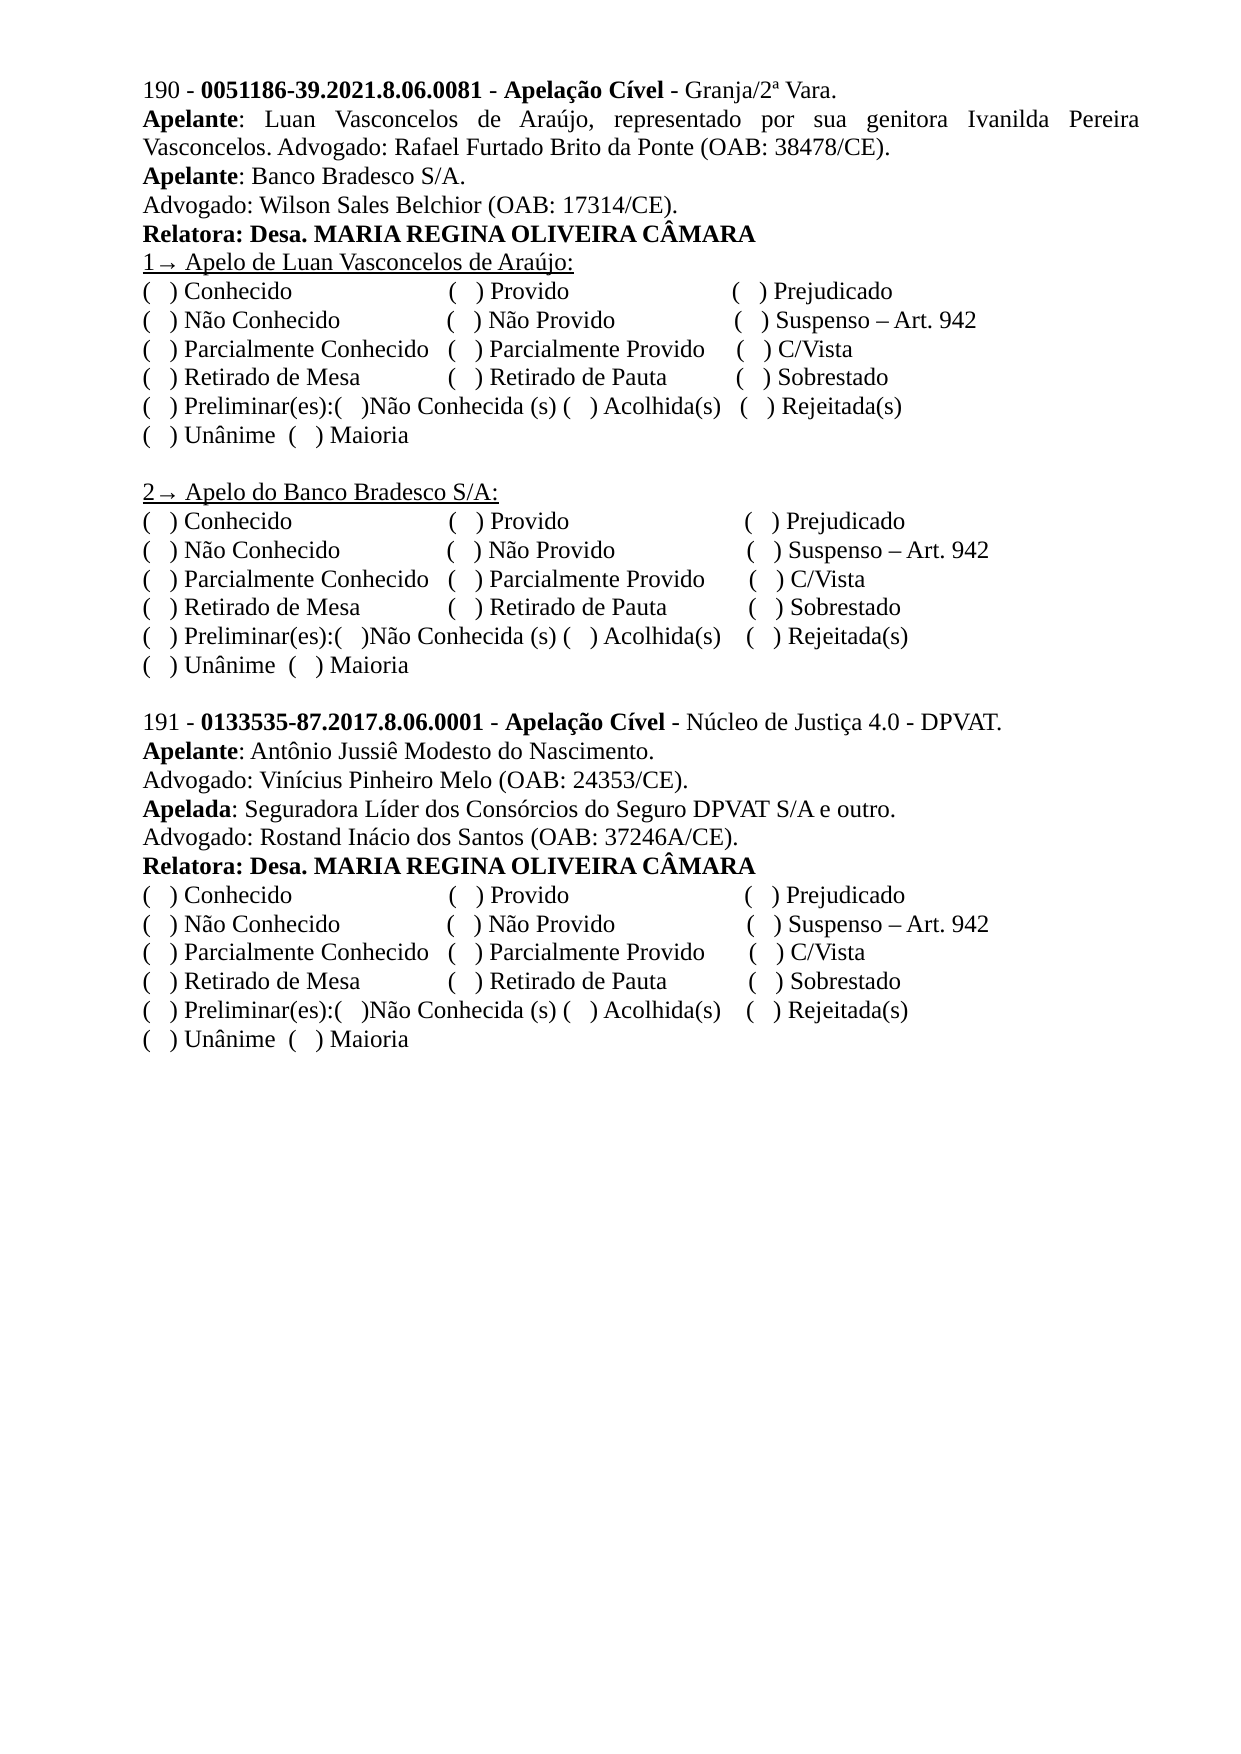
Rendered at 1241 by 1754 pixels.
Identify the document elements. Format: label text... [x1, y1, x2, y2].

text 191 - 0133535-87.2017.8.06.0001 - Apelação Cível - Núcleo de Justiça 4.0 - DPVAT. [142, 707, 1141, 736]
text 1→ Apelo de Luan Vasconcelos de Araújo: [142, 247, 1141, 276]
text ( ) Não Conhecido ( ) Não Provido ( ) Suspenso – Art. 942 [142, 535, 1158, 564]
text ( ) Unânime ( ) Maioria [142, 1024, 1141, 1052]
text 2→ Apelo do Banco Bradesco S/A: [142, 477, 1141, 506]
text ( ) Parcialmente Conhecido ( ) Parcialmente Provido ( ) C/Vista [142, 937, 1141, 966]
text ( ) Parcialmente Conhecido ( ) Parcialmente Provido ( ) C/Vista [142, 334, 1158, 362]
text Apelada: Seguradora Líder dos Consórcios do Seguro DPVAT S/A e outro. [142, 794, 1141, 822]
text ( ) Conhecido ( ) Provido ( ) Prejudicado [142, 276, 1141, 305]
text ( ) Unânime ( ) Maioria [142, 650, 1158, 679]
text Apelante: Banco Bradesco S/A. [142, 161, 1141, 190]
text Relatora: Desa. MARIA REGINA OLIVEIRA CÂMARA [142, 851, 1141, 880]
text ( ) Parcialmente Conhecido ( ) Parcialmente Provido ( ) C/Vista [142, 564, 1158, 592]
text ( ) Retirado de Mesa ( ) Retirado de Pauta ( ) Sobrestado [142, 592, 1158, 621]
text 190 - 0051186-39.2021.8.06.0081 - Apelação Cível - Granja/2ª Vara. [142, 75, 1141, 104]
text ( ) Conhecido ( ) Provido ( ) Prejudicado [142, 506, 1141, 535]
text ( ) Unânime ( ) Maioria [142, 420, 1158, 449]
text ( ) Retirado de Mesa ( ) Retirado de Pauta ( ) Sobrestado [142, 966, 1141, 995]
text Relatora: Desa. MARIA REGINA OLIVEIRA CÂMARA [142, 219, 1141, 247]
text Advogado: Vinícius Pinheiro Melo (OAB: 24353/CE). [142, 765, 1141, 794]
text ( ) Preliminar(es):( )Não Conhecida (s) ( ) Acolhida(s) ( ) Rejeitada(s) [142, 391, 1158, 420]
text ( ) Conhecido ( ) Provido ( ) Prejudicado [142, 880, 1141, 909]
text ( ) Preliminar(es):( )Não Conhecida (s) ( ) Acolhida(s) ( ) Rejeitada(s) [142, 995, 1141, 1024]
text Advogado: Wilson Sales Belchior (OAB: 17314/CE). [142, 190, 1141, 219]
text ( ) Não Conhecido ( ) Não Provido ( ) Suspenso – Art. 942 [142, 909, 1141, 937]
text Apelante: Antônio Jussiê Modesto do Nascimento. [142, 736, 1141, 765]
text ( ) Não Conhecido ( ) Não Provido ( ) Suspenso – Art. 942 [142, 305, 1158, 334]
text Advogado: Rostand Inácio dos Santos (OAB: 37246A/CE). [142, 822, 1141, 851]
text Apelante: Luan Vasconcelos de Araújo, representado por sua genitora Ivanilda Pereira Vasconcelos. Advogado: Rafael Furtado Brito da Ponte (OAB: 38478/CE). [142, 104, 1141, 161]
text ( ) Preliminar(es):( )Não Conhecida (s) ( ) Acolhida(s) ( ) Rejeitada(s) [142, 621, 1158, 650]
text ( ) Retirado de Mesa ( ) Retirado de Pauta ( ) Sobrestado [142, 362, 1158, 391]
